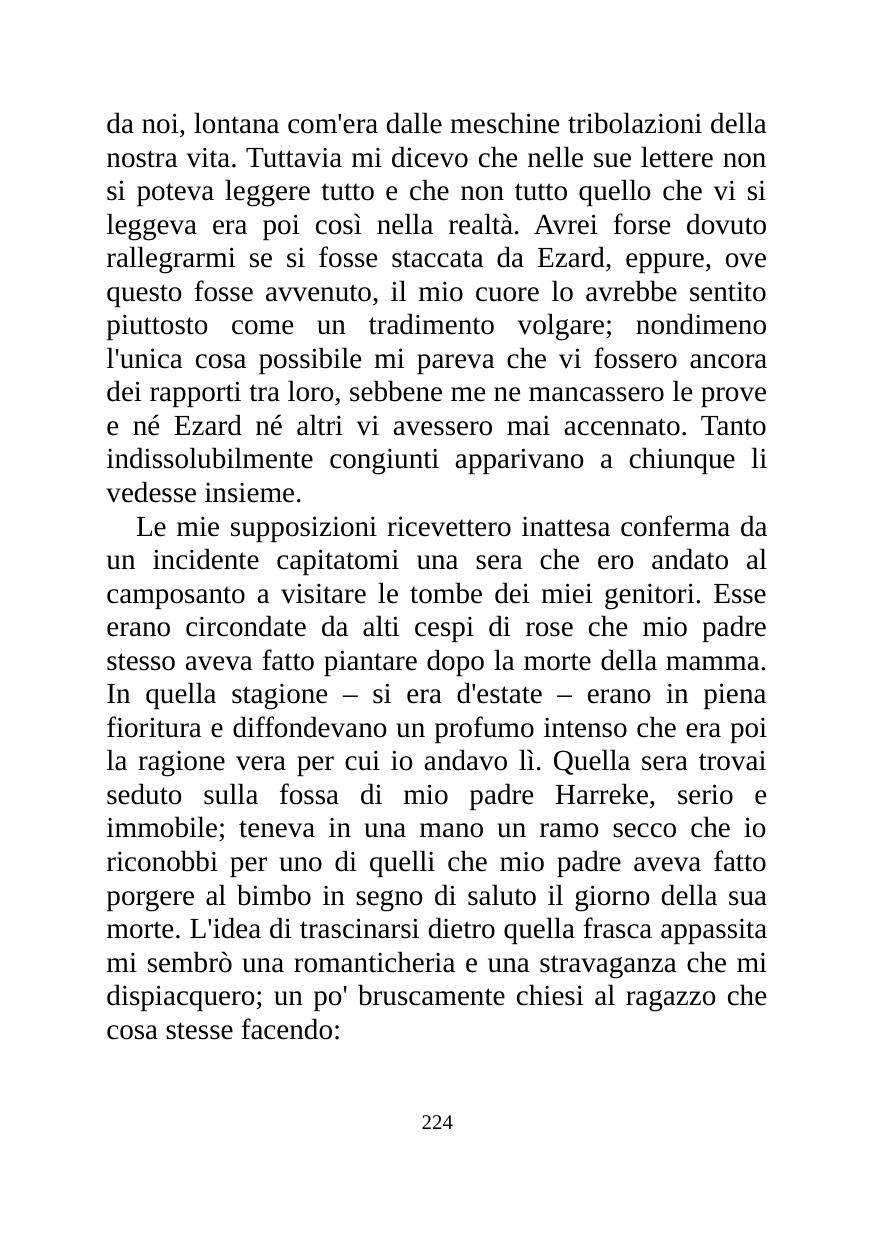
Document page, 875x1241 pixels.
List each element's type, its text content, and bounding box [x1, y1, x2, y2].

text da noi, lontana com'era dalle meschine tribolazioni della nostra vita. Tuttavia mi dicevo che nelle sue lettere non si poteva leggere tutto e che non tutto quello che vi si leggeva era poi così nella realtà. Avrei forse dovuto rallegrarmi se si fosse staccata da Ezard, eppure, ove questo fosse avvenuto, il mio cuore lo avrebbe sentito piuttosto come un tradimento volgare; nondimeno l'unica cosa possibile mi pareva che vi fossero ancora dei rapporti tra loro, sebbene me ne mancassero le prove e né Ezard né altri vi avessero mai accennato. Tanto indissolubilmente congiunti apparivano a chiunque li vedesse insieme. [106, 106, 768, 509]
text Le mie supposizioni ricevettero inattesa conferma da un incidente capitatomi una sera che ero andato al camposanto a visitare le tombe dei miei genitori. Esse erano circondate da alti cespi di rose che mio padre stesso aveva fatto piantare dopo la morte della mamma. In quella stagione – si era d'estate – erano in piena fioritura e diffondevano un profumo intenso che era poi la ragione vera per cui io andavo lì. Quella sera trovai seduto sulla fossa di mio padre Harreke, serio e immobile; teneva in una mano un ramo secco che io riconobbi per uno di quelli che mio padre aveva fatto porgere al bimbo in segno di saluto il giorno della sua morte. L'idea di trascinarsi dietro quella frasca appassita mi sembrò una romanticheria e una stravaganza che mi dispiacquero; un po' bruscamente chiesi al ragazzo che cosa stesse facendo: [106, 509, 768, 1045]
